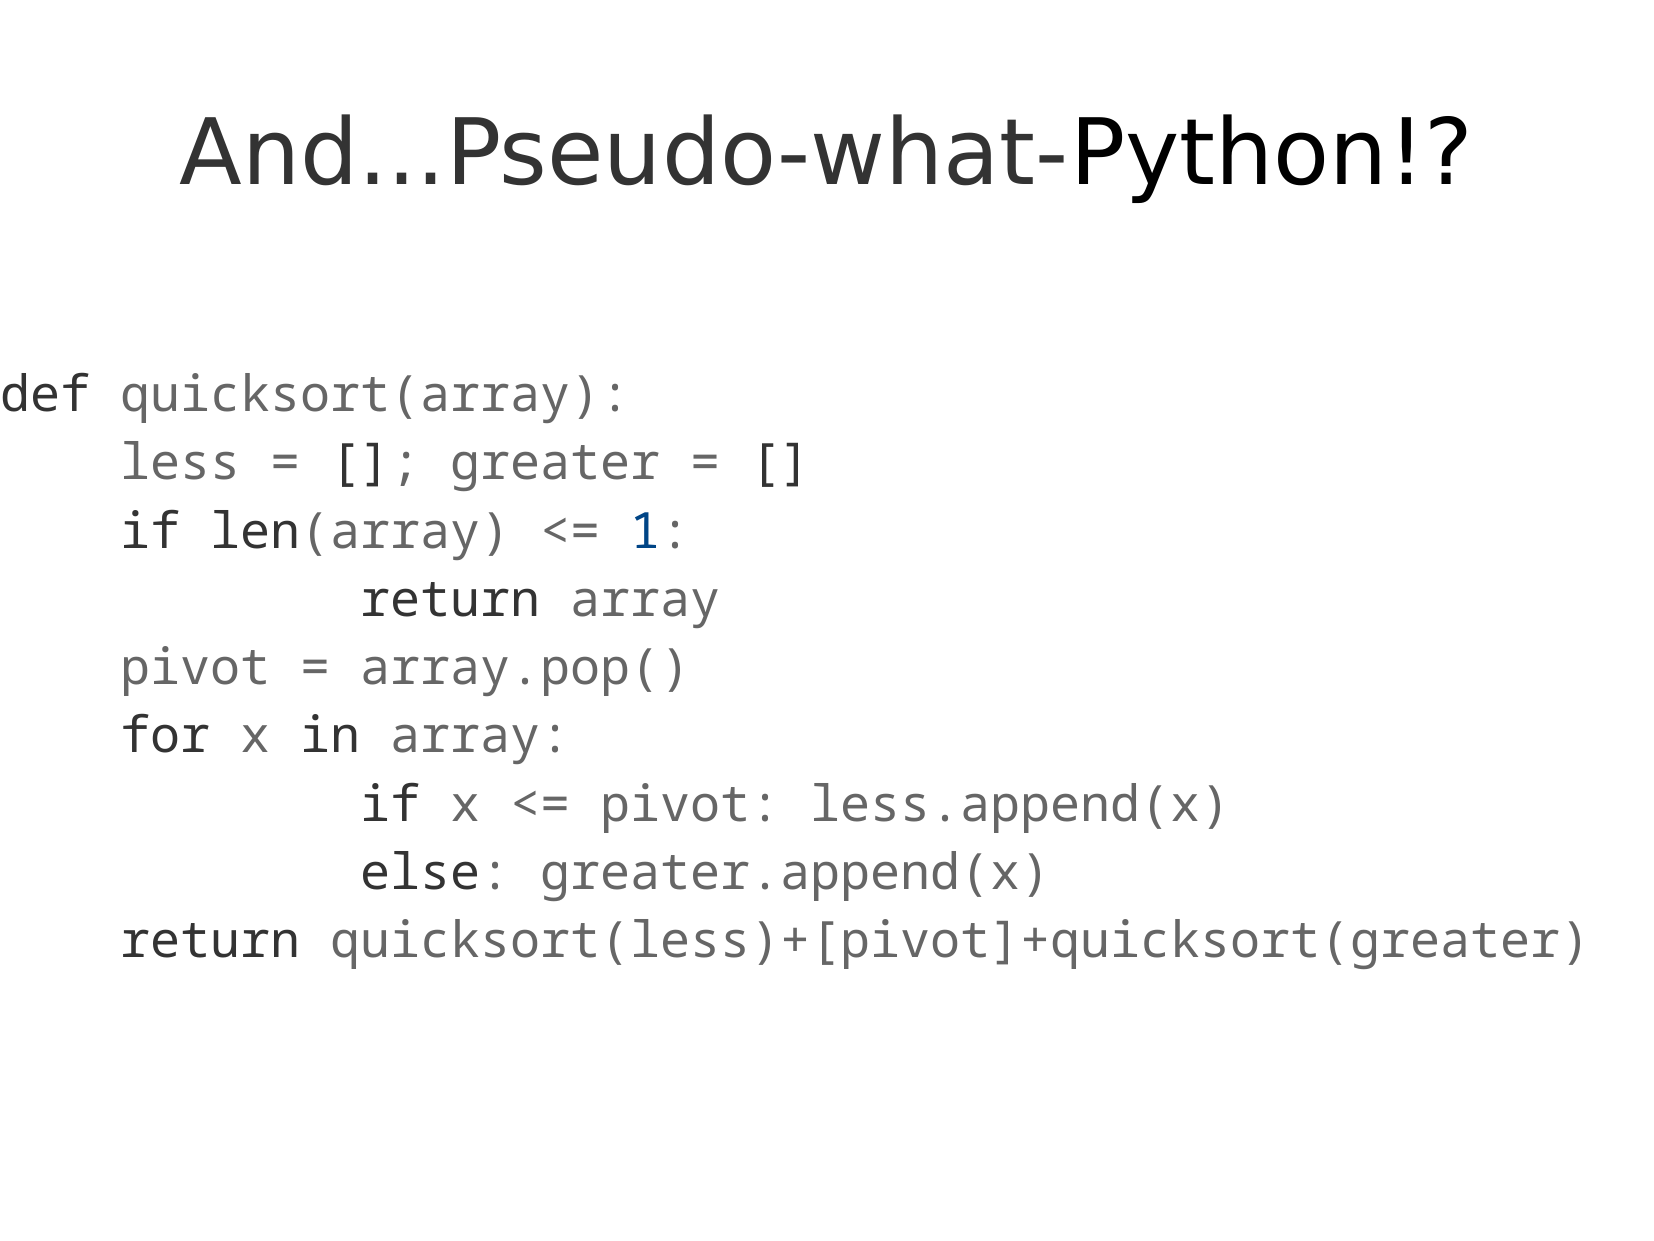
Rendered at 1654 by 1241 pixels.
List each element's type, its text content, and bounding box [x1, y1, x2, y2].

title And...Pseudo-what-Python!? [82, 49, 1571, 257]
subtitle def quicksort(array): less = []; greater = [] if len(array) <= 1: return array pivot = array.pop() for x in array: if x <= pivot: less.append(x) else: greater.append(x) return quicksort(less)+[pivot]+quicksort(greater) [0, 297, 1651, 1102]
